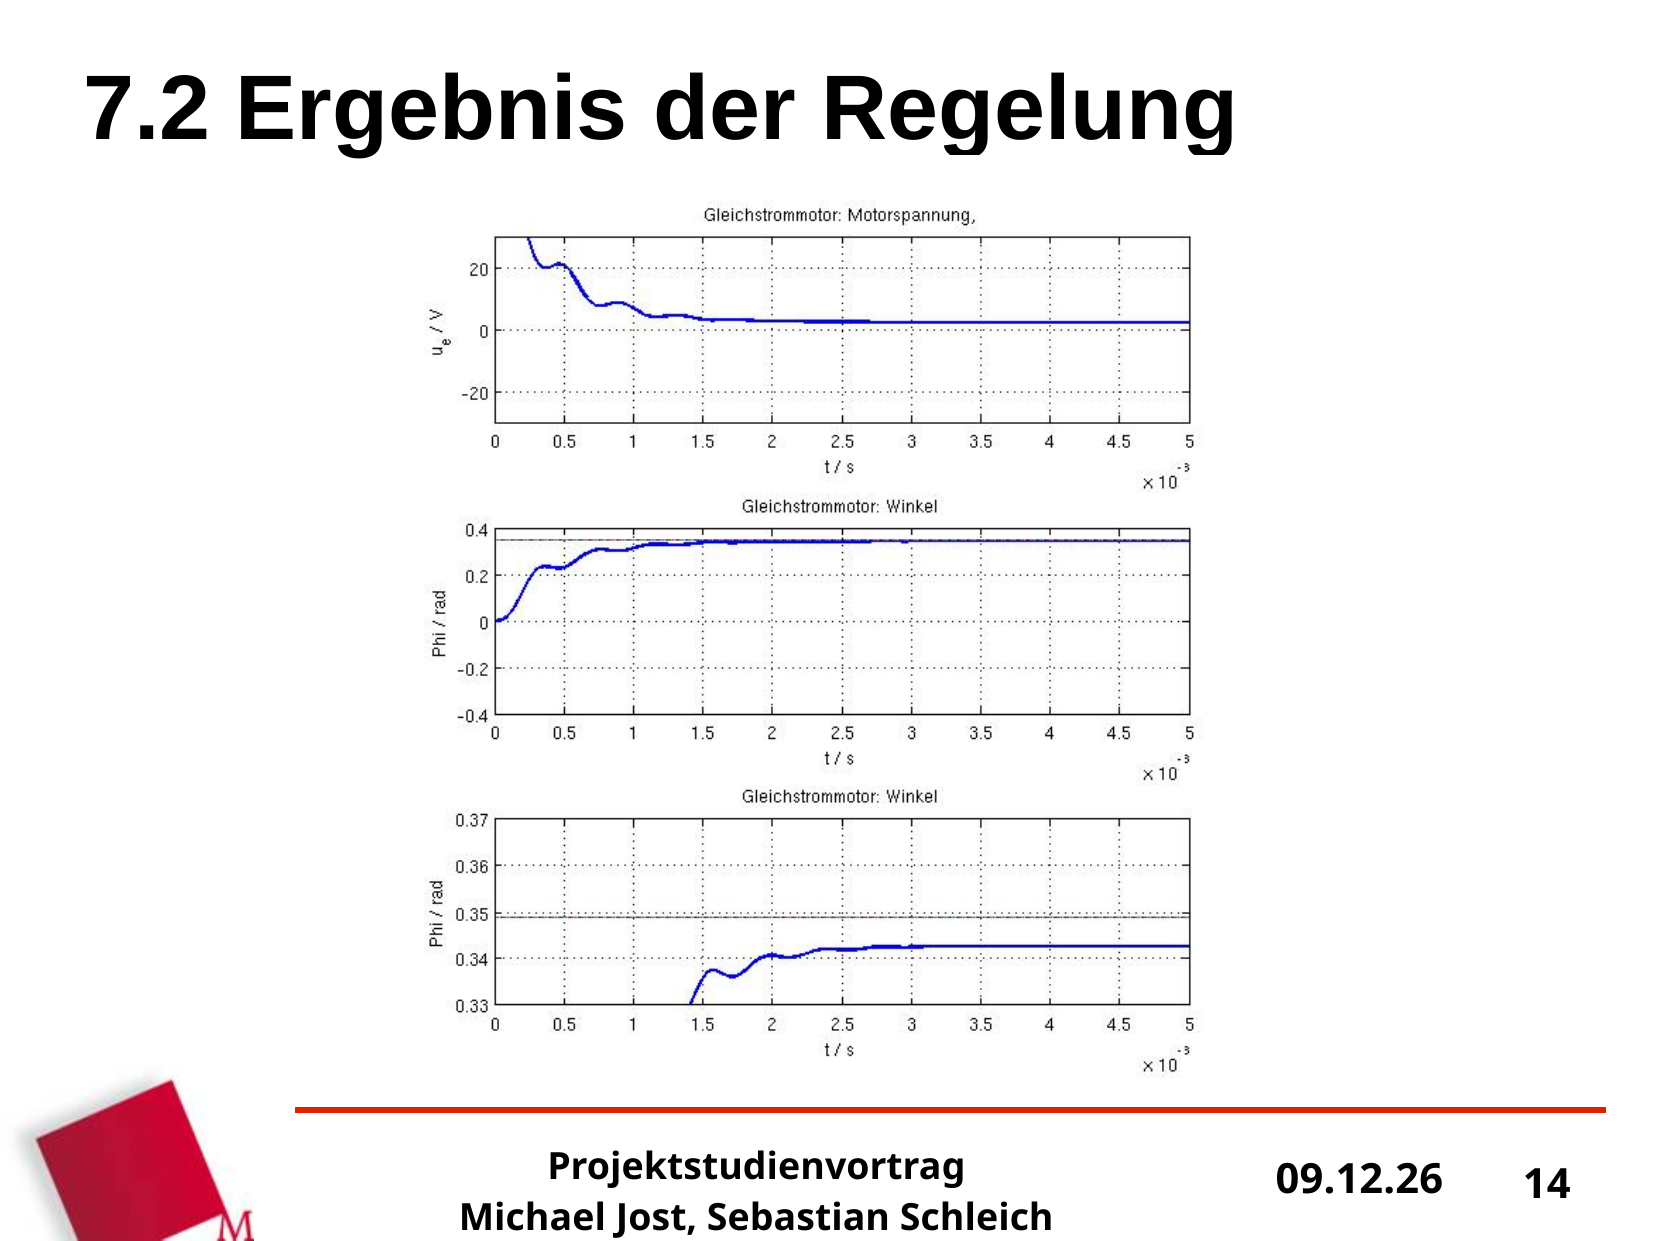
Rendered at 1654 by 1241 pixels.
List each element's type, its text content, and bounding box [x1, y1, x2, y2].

picture [379, 155, 1274, 1079]
picture [2, 1063, 254, 1241]
title 7.2 Ergebnis der Regelung [83, 49, 1572, 166]
